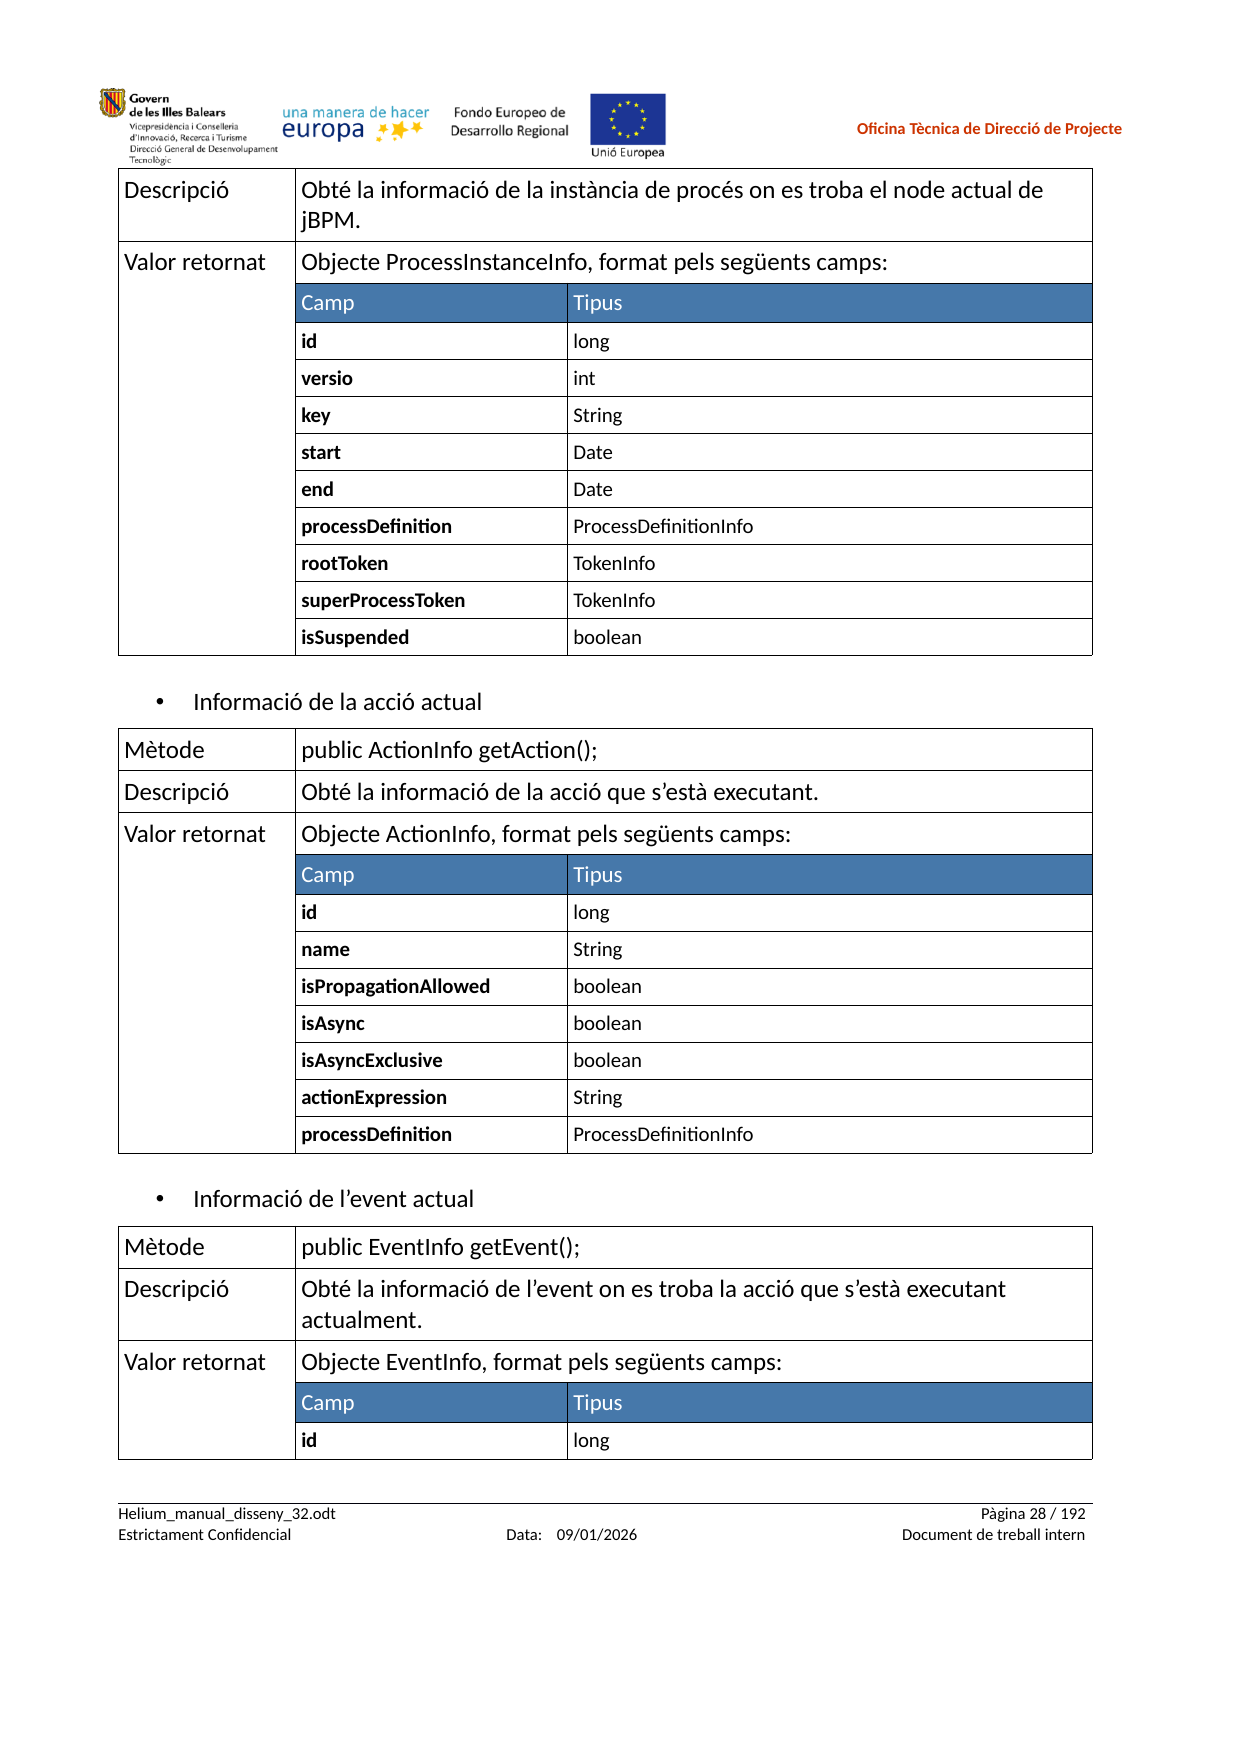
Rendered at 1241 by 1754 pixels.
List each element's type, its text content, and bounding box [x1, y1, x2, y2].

table_cell Obté la informació de l’event on es troba la acció que s’està executant actualment. [296, 1269, 1092, 1340]
table_cell Objecte ActionInfo, format pels següents camps: [296, 813, 1092, 854]
table_cell Valor retornat [119, 242, 295, 655]
table_cell String [568, 397, 1092, 433]
table_cell boolean [568, 969, 1092, 1005]
table_cell Descripció [119, 771, 295, 812]
table_cell Camp [296, 1383, 567, 1422]
list Informació de l’event actual [156, 1183, 1122, 1214]
table_cell isAsyncExclusive [296, 1043, 567, 1079]
table_cell id [296, 1423, 567, 1459]
table_cell Valor retornat [119, 813, 295, 1153]
table_cell key [296, 397, 567, 433]
table_cell superProcessToken [296, 582, 567, 618]
table_cell isPropagationAllowed [296, 969, 567, 1005]
table_cell ProcessDefinitionInfo [568, 508, 1092, 544]
table_cell long [568, 1423, 1092, 1459]
table_cell TokenInfo [568, 582, 1092, 618]
table_cell Tipus [568, 855, 1092, 894]
table_header public EventInfo getEvent(); [296, 1227, 1092, 1268]
table_cell String [568, 932, 1092, 968]
table_header public ActionInfo getAction(); [296, 729, 1092, 770]
table_cell rootToken [296, 545, 567, 581]
table_cell Tipus [568, 1383, 1092, 1422]
table_header Mètode [119, 1227, 295, 1268]
table_cell name [296, 932, 567, 968]
table_cell actionExpression [296, 1080, 567, 1116]
table_cell processDefinition [296, 1117, 567, 1153]
table_cell Tipus [568, 284, 1092, 322]
table_cell boolean [568, 1006, 1092, 1042]
table_cell int [568, 360, 1092, 396]
table_cell Descripció [119, 169, 295, 241]
table_cell Descripció [119, 1269, 295, 1340]
table_cell Valor retornat [119, 1341, 295, 1459]
table_cell processDefinition [296, 508, 567, 544]
table_cell boolean [568, 619, 1092, 655]
table_cell Camp [296, 855, 567, 894]
table_cell id [296, 323, 567, 359]
table_cell Objecte ProcessInstanceInfo, format pels següents camps: [296, 242, 1092, 283]
table_cell start [296, 434, 567, 470]
table_cell boolean [568, 1043, 1092, 1079]
table_cell TokenInfo [568, 545, 1092, 581]
table_cell Date [568, 434, 1092, 470]
table_cell id [296, 895, 567, 931]
list Informació de la acció actual [156, 686, 1122, 716]
table_cell Objecte EventInfo, format pels següents camps: [296, 1341, 1092, 1382]
table_cell Camp [296, 284, 567, 322]
table_cell isSuspended [296, 619, 567, 655]
table_cell Obté la informació de la instància de procés on es troba el node actual de jBPM. [296, 169, 1092, 241]
table_cell long [568, 323, 1092, 359]
table_cell String [568, 1080, 1092, 1116]
table_cell Date [568, 471, 1092, 507]
table_cell long [568, 895, 1092, 931]
table_cell isAsync [296, 1006, 567, 1042]
table_cell ProcessDefinitionInfo [568, 1117, 1092, 1153]
picture [99, 87, 668, 166]
table_cell end [296, 471, 567, 507]
table_cell Obté la informació de la acció que s’està executant. [296, 771, 1092, 812]
table_cell versio [296, 360, 567, 396]
table_header Mètode [119, 729, 295, 770]
